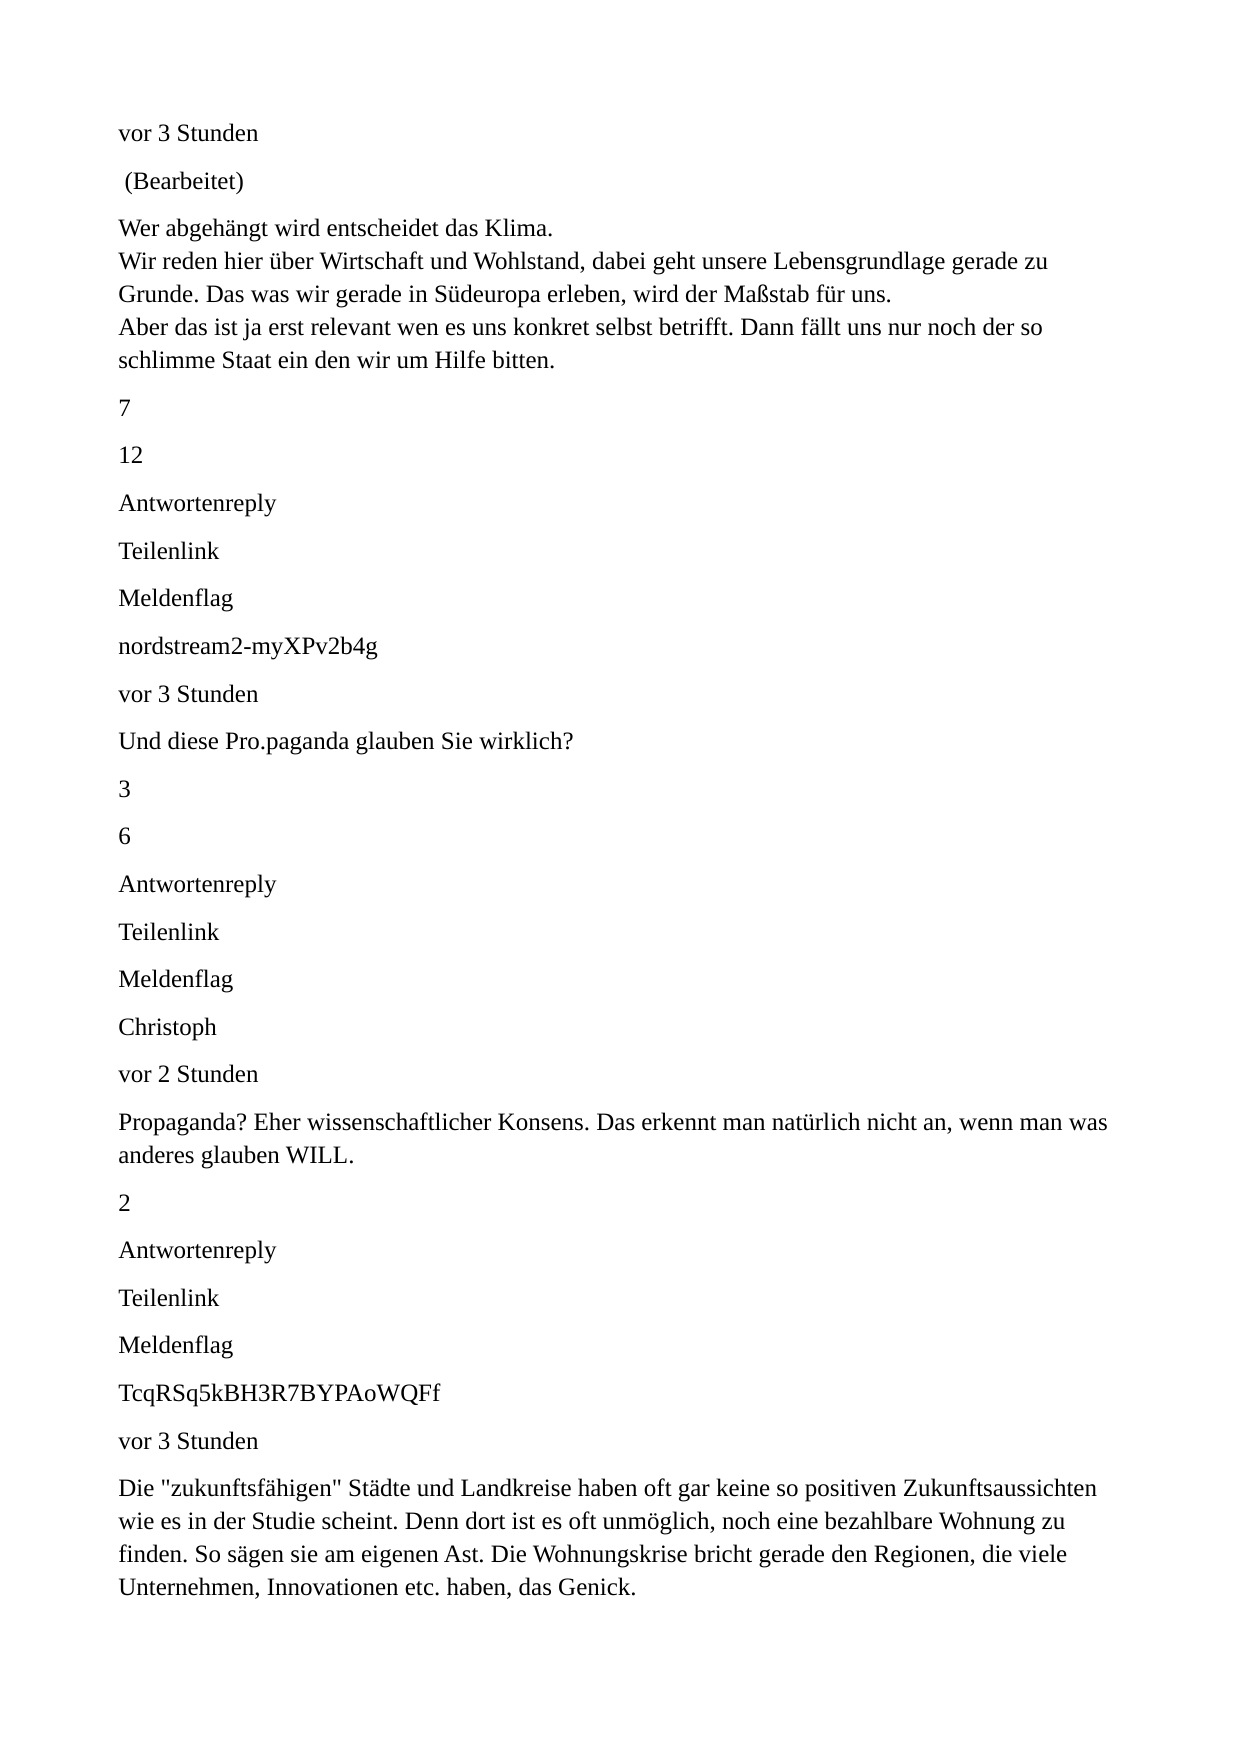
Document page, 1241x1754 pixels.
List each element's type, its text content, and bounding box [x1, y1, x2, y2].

text vor 3 Stunden [118, 1426, 1122, 1454]
text Und diese Pro.paganda glauben Sie wirklich? [118, 726, 1122, 755]
text vor 3 Stunden [118, 679, 1122, 707]
text Antwortenreply [118, 488, 1122, 517]
text Meldenflag [118, 964, 1122, 993]
text Teilenlink [118, 536, 1122, 564]
text Meldenflag [118, 1331, 1122, 1359]
text Christoph [118, 1012, 1122, 1041]
text Antwortenreply [118, 869, 1122, 898]
text 6 [118, 821, 1122, 850]
text 2 [118, 1188, 1122, 1216]
text Teilenlink [118, 1283, 1122, 1312]
text Meldenflag [118, 583, 1122, 612]
text Teilenlink [118, 917, 1122, 945]
text Propaganda? Eher wissenschaftlicher Konsens. Das erkennt man natürlich nicht an, wenn man was anderes glauben WILL. [118, 1107, 1122, 1169]
text (Bearbeitet) [118, 166, 1122, 194]
text nordstream2-myXPv2b4g [118, 631, 1122, 660]
text vor 3 Stunden [118, 118, 1122, 147]
text Antwortenreply [118, 1235, 1122, 1264]
text 12 [118, 441, 1122, 469]
text TcqRSq5kBH3R7BYPAoWQFf [118, 1378, 1122, 1407]
text Wer abgehängt wird entscheidet das Klima. Wir reden hier über Wirtschaft und Wohlstand, dabei geht unsere Lebensgrundlage gerade zu Grunde. Das was wir gerade in Südeuropa erleben, wird der Maßstab für uns. Aber das ist ja erst relevant wen es uns konkret selbst betrifft. Dann fällt uns nur noch der so schlimme Staat ein den wir um Hilfe bitten. [118, 213, 1122, 374]
text 7 [118, 393, 1122, 422]
text 3 [118, 774, 1122, 803]
text vor 2 Stunden [118, 1059, 1122, 1088]
text Die "zukunftsfähigen" Städte und Landkreise haben oft gar keine so positiven Zukunftsaussichten wie es in der Studie scheint. Denn dort ist es oft unmöglich, noch eine bezahlbare Wohnung zu finden. So sägen sie am eigenen Ast. Die Wohnungskrise bricht gerade den Regionen, die viele Unternehmen, Innovationen etc. haben, das Genick. [118, 1473, 1122, 1601]
